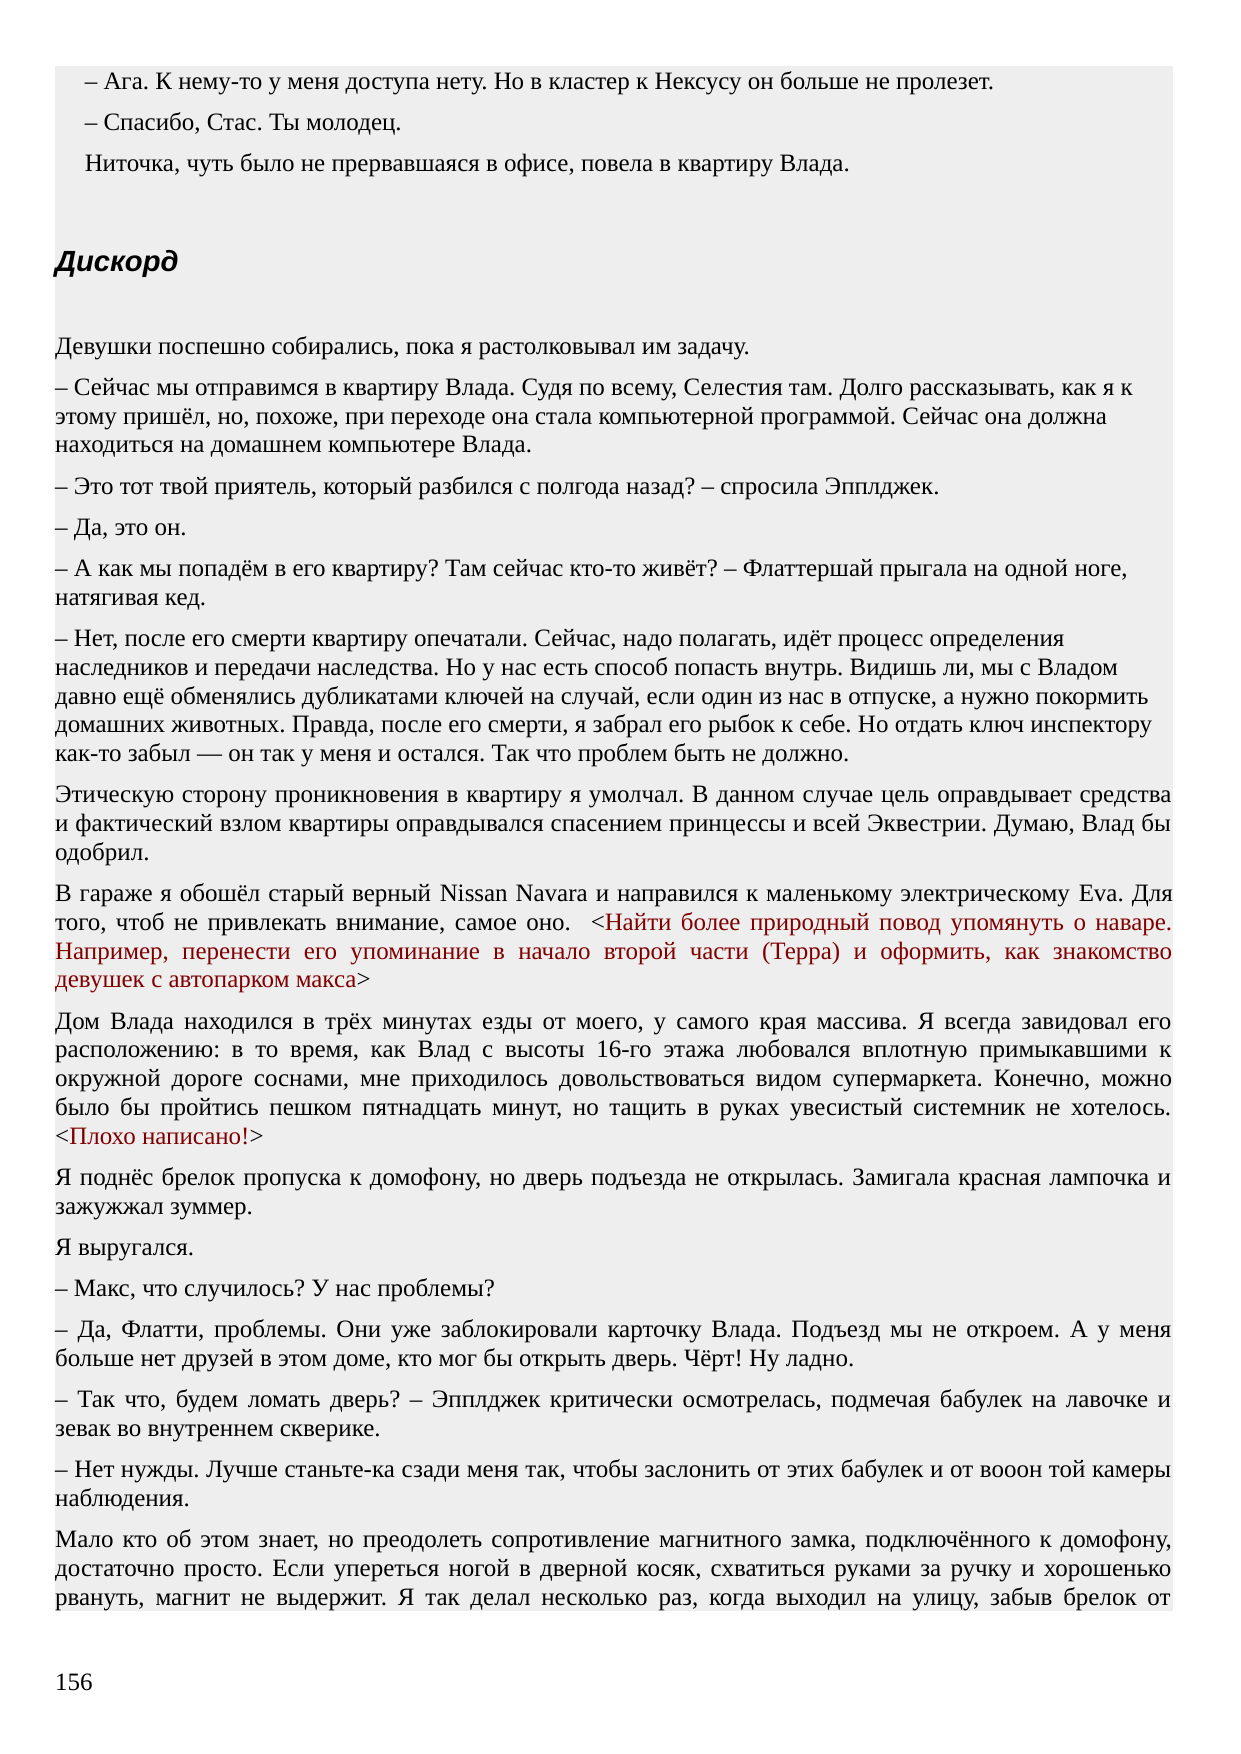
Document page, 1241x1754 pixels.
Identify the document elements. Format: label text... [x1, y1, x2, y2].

text – Да, Флатти, проблемы. Они уже заблокировали карточку Влада. Подъезд мы не откроем. А у меня больше нет друзей в этом доме, кто мог бы открыть дверь. Чёрт! Ну ладно. [55, 1314, 1173, 1372]
text – Спасибо, Стас. Ты молодец. [55, 107, 1173, 136]
text Этическую сторону проникновения в квартиру я умолчал. В данном случае цель оправдывает средства и фактический взлом квартиры оправдывался спасением принцессы и всей Эквестрии. Думаю, Влад бы одобрил. [55, 779, 1173, 866]
text – Ага. К нему-то у меня доступа нету. Но в кластер к Нексусу он больше не пролезет. [55, 66, 1173, 95]
text – Да, это он. [55, 512, 1173, 541]
subtitle Дискорд [55, 243, 1173, 277]
text – Так что, будем ломать дверь? – Эпплджек критически осмотрелась, подмечая бабулек на лавочке и зевак во внутреннем скверике. [55, 1384, 1173, 1442]
text – Нет нужды. Лучше станьте-ка сзади меня так, чтобы заслонить от этих бабулек и от вооон той камеры наблюдения. [55, 1454, 1173, 1512]
text – А как мы попадём в его квартиру? Там сейчас кто-то живёт? – Флаттершай прыгала на одной ноге, натягивая кед. [55, 553, 1173, 611]
text – Макс, что случилось? У нас проблемы? [55, 1273, 1173, 1302]
text Я поднёс брелок пропуска к домофону, но дверь подъезда не открылась. Замигала красная лампочка и зажужжал зуммер. [55, 1162, 1173, 1219]
text – Сейчас мы отправимся в квартиру Влада. Судя по всему, Селестия там. Долго рассказывать, как я к этому пришёл, но, похоже, при переходе она стала компьютерной программой. Сейчас она должна находиться на домашнем компьютере Влада. [55, 372, 1173, 458]
text Дом Влада находился в трёх минутах езды от моего, у самого края массива. Я всегда завидовал его расположению: в то время, как Влад с высоты 16-го этажа любовался вплотную примыкавшими к окружной дороге соснами, мне приходилось довольствоваться видом супермаркета. Конечно, можно было бы пройтись пешком пятнадцать минут, но тащить в руках увесистый системник не хотелось. <Плохо написано!> [55, 1006, 1173, 1149]
text – Нет, после его смерти квартиру опечатали. Сейчас, надо полагать, идёт процесс определения наследников и передачи наследства. Но у нас есть способ попасть внутрь. Видишь ли, мы с Владом давно ещё обменялись дубликатами ключей на случай, если один из нас в отпуске, а нужно покормить домашних животных. Правда, после его смерти, я забрал его рыбок к себе. Но отдать ключ инспектору как-то забыл — он так у меня и остался. Так что проблем быть не должно. [55, 623, 1173, 767]
text Ниточка, чуть было не прервавшаяся в офисе, повела в квартиру Влада. [55, 148, 1173, 177]
text Девушки поспешно собирались, пока я растолковывал им задачу. [55, 331, 1173, 359]
text Я выругался. [55, 1232, 1173, 1261]
list Мало кто об этом знает, но преодолеть сопротивление магнитного замка, подключённого к домофону, достаточно просто. Если упереться ногой в дверной косяк, схватиться руками за ручку и хорошенько рвануть, магнит не выдержит. Я так делал несколько раз, когда выходил на улицу, забыв брелок от [55, 1524, 1173, 1611]
text – Это тот твой приятель, который разбился с полгода назад? – спросила Эпплджек. [55, 471, 1173, 499]
text В гараже я обошёл старый верный Nissan Navara и направился к маленькому электрическому Eva. Для того, чтоб не привлекать внимание, самое оно. <Найти более природный повод упомянуть о наваре. Например, перенести его упоминание в начало второй части (Терра) и оформить, как знакомство девушек с автопарком макса> [55, 878, 1173, 993]
